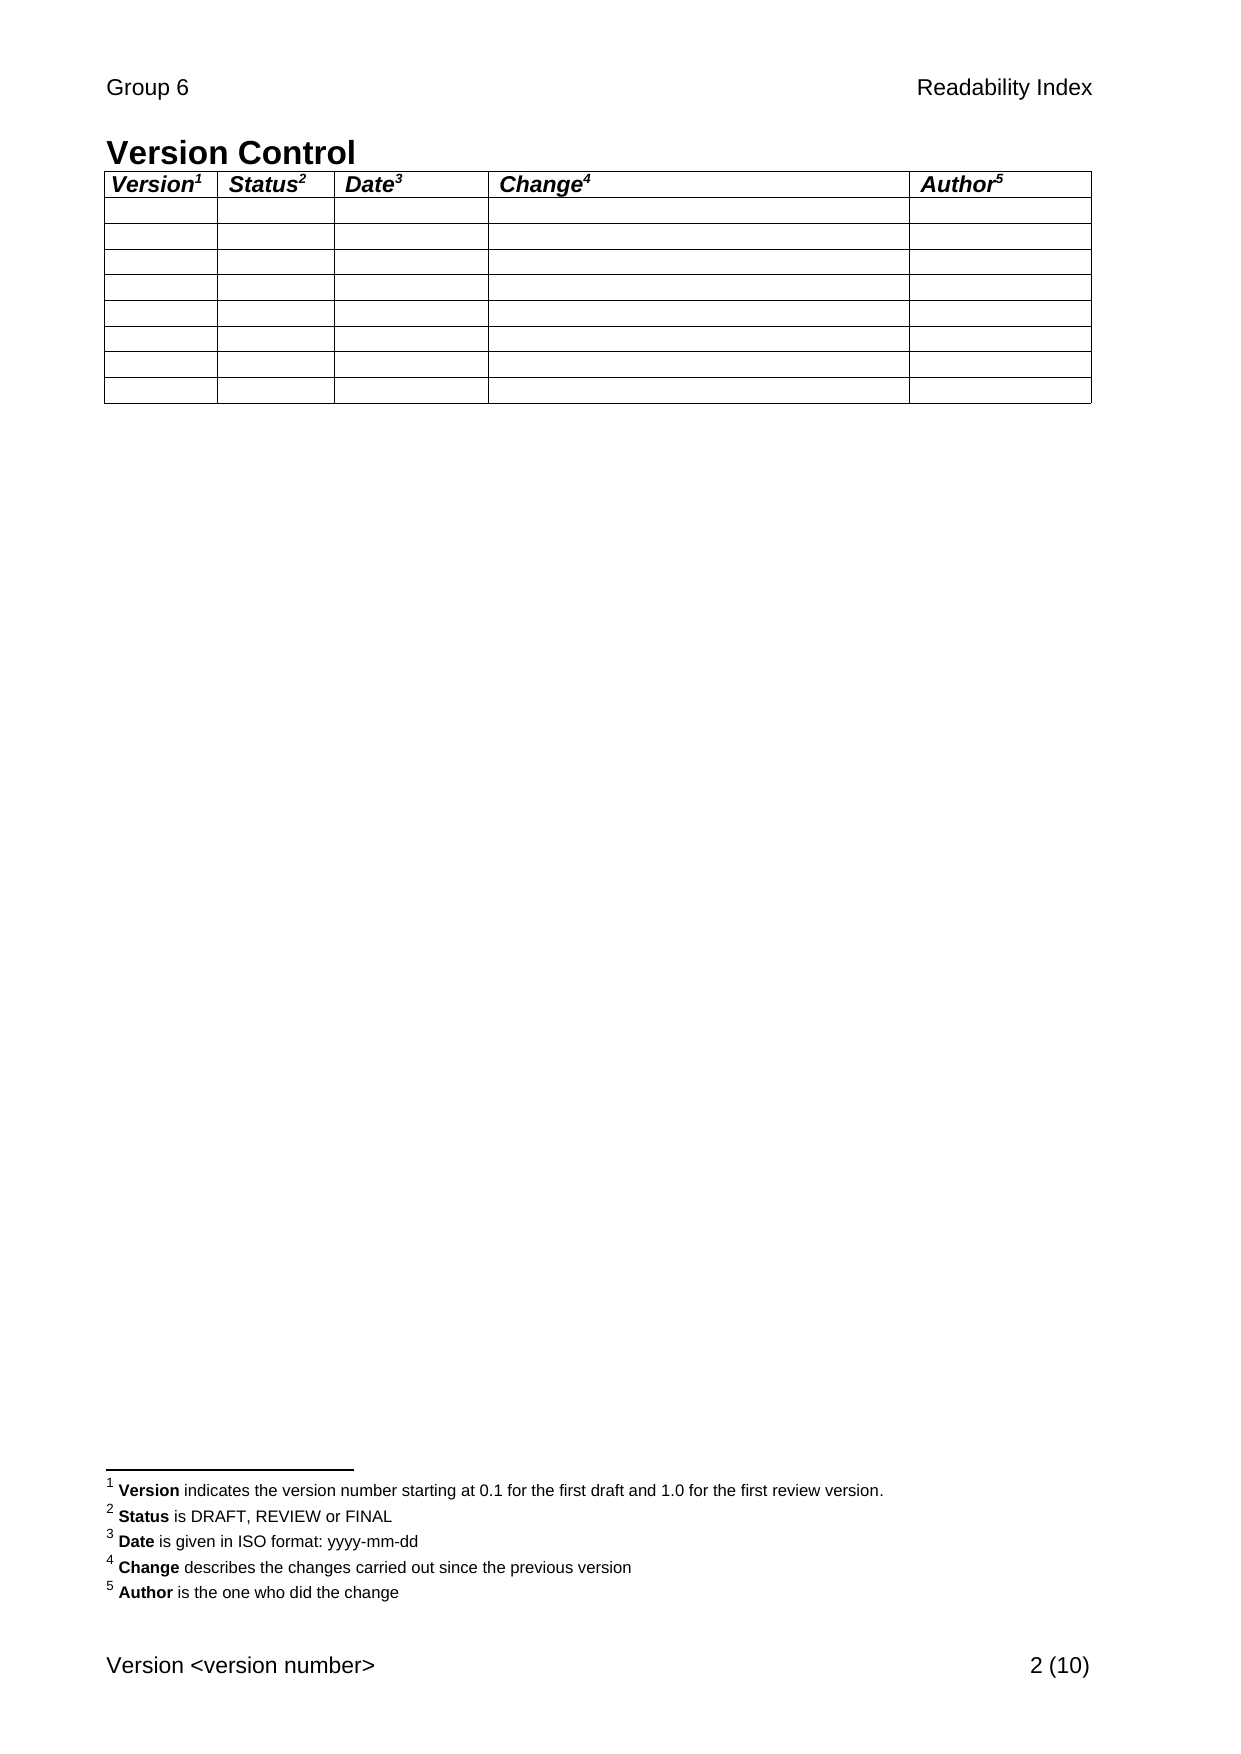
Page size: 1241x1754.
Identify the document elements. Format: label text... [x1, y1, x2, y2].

table_cell [910, 301, 1091, 326]
table_cell [910, 224, 1091, 248]
table_cell [105, 301, 217, 326]
table_header Version [105, 172, 217, 197]
table_cell [218, 250, 334, 274]
table_cell [105, 275, 217, 300]
table_cell [489, 327, 909, 351]
table_cell [335, 198, 488, 223]
table_cell [910, 327, 1091, 351]
table_cell [218, 327, 334, 351]
table_cell [335, 275, 488, 300]
table_cell [105, 378, 217, 403]
table_cell [910, 378, 1091, 403]
table_cell [105, 352, 217, 377]
table_header Change [489, 172, 909, 197]
table_header Status [218, 172, 334, 197]
text Version Control [106, 134, 1092, 171]
table_cell [910, 275, 1091, 300]
table_cell [218, 301, 334, 326]
table_cell [335, 378, 488, 403]
table_cell [218, 352, 334, 377]
table_cell [489, 275, 909, 300]
table_cell [335, 301, 488, 326]
table_cell [105, 224, 217, 248]
table_cell [105, 327, 217, 351]
table_cell [489, 198, 909, 223]
table_cell [489, 378, 909, 403]
table_cell [910, 250, 1091, 274]
table_cell [489, 224, 909, 248]
table_cell [335, 327, 488, 351]
table_cell [335, 224, 488, 248]
table_cell [218, 275, 334, 300]
table_cell [335, 352, 488, 377]
table_cell [105, 250, 217, 274]
table_cell [910, 198, 1091, 223]
table_cell [910, 352, 1091, 377]
table_header Date [335, 172, 488, 197]
table_cell [218, 224, 334, 248]
table_cell [105, 198, 217, 223]
table_cell [489, 250, 909, 274]
table_cell [218, 198, 334, 223]
table_cell [489, 352, 909, 377]
table_cell [335, 250, 488, 274]
table_cell [218, 378, 334, 403]
table_header Author [910, 172, 1091, 197]
table_cell [489, 301, 909, 326]
